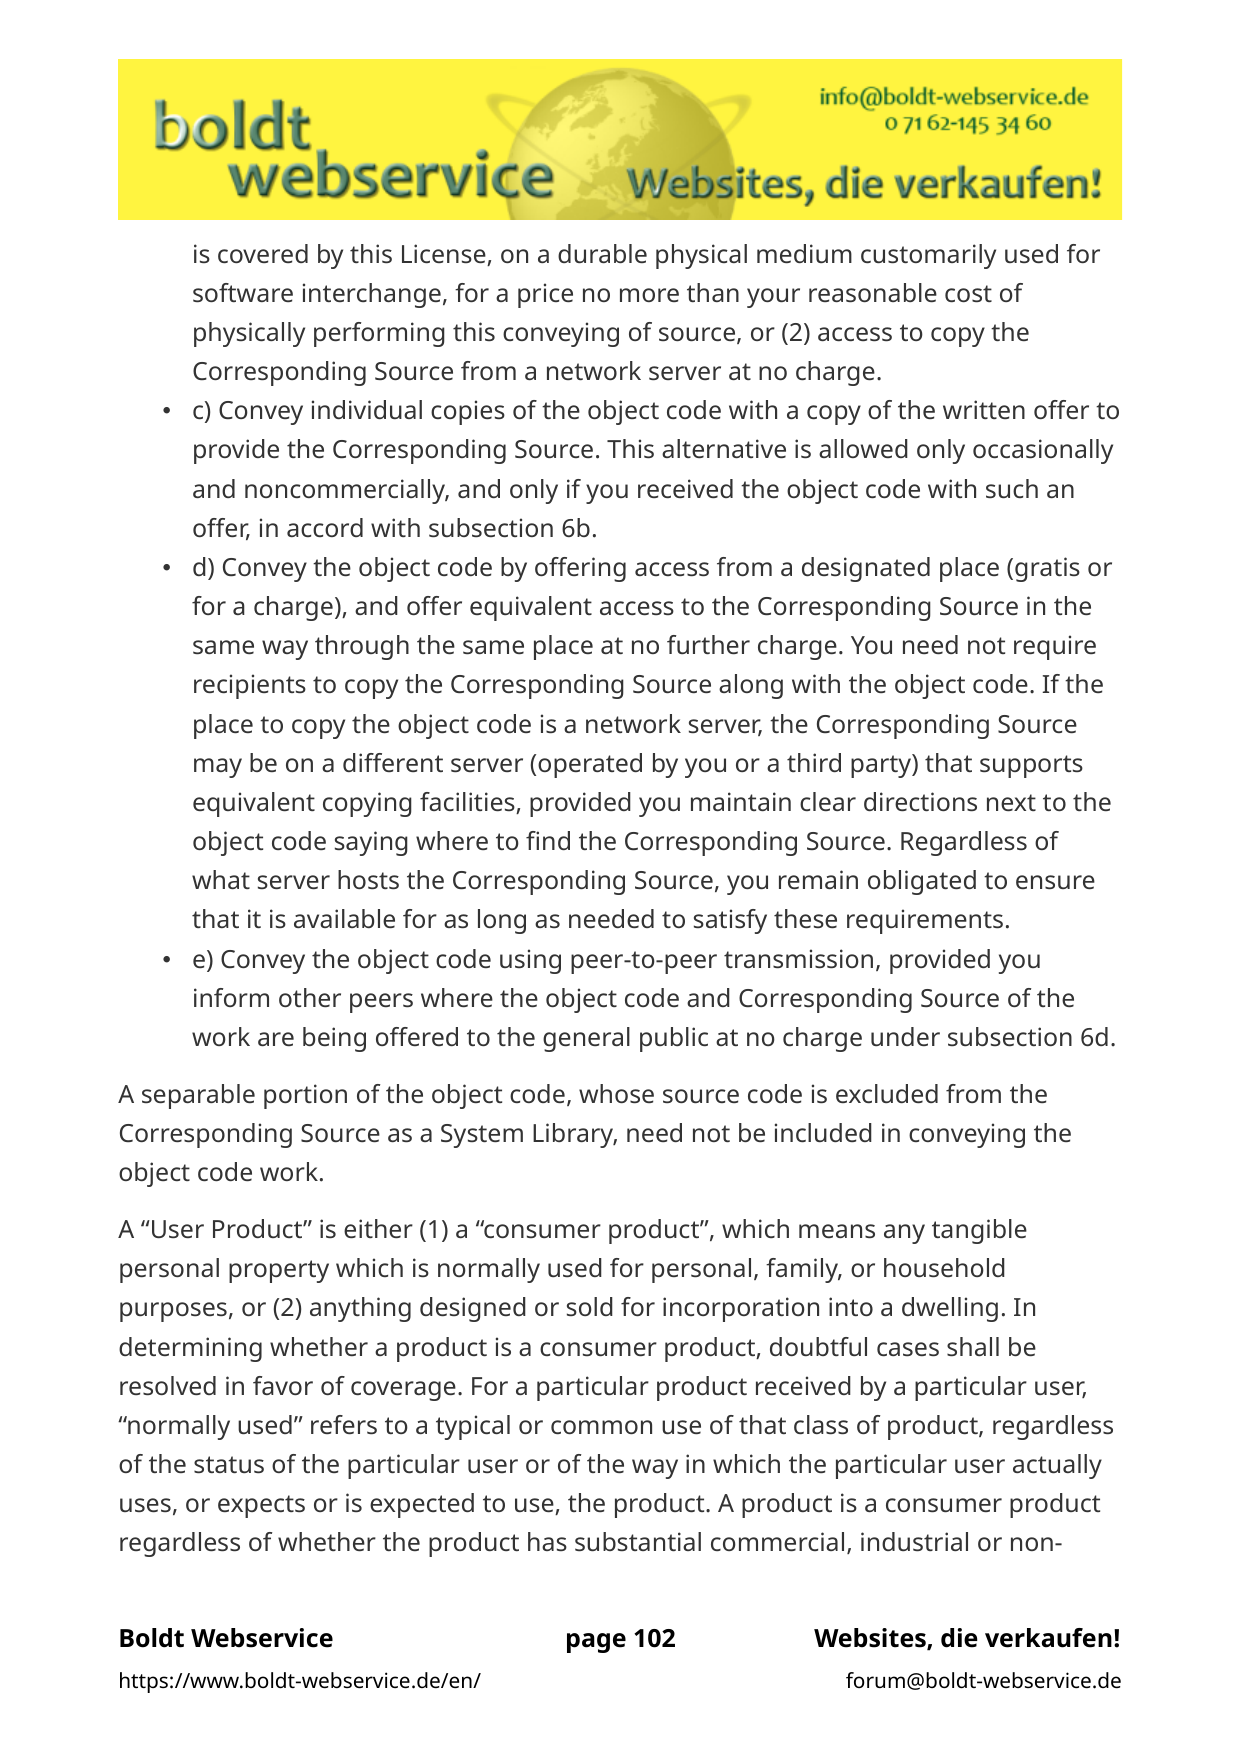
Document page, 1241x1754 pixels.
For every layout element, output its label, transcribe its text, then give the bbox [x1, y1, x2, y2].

text A “User Product” is either (1) a “consumer product”, which means any tangible personal property which is normally used for personal, family, or household purposes, or (2) anything designed or sold for incorporation into a dwelling. In determining whether a product is a consumer product, doubtful cases shall be resolved in favor of coverage. For a particular product received by a particular user, “normally used” refers to a typical or common use of that class of product, regardless of the status of the particular user or of the way in which the particular user actually uses, or expects or is expected to use, the product. A product is a consumer product regardless of whether the product has substantial commercial, industrial or non- [118, 1212, 1122, 1559]
text A separable portion of the object code, whose source code is excluded from the Corresponding Source as a System Library, need not be included in conveying the object code work. [118, 1076, 1122, 1189]
picture [118, 59, 1123, 220]
list d) Convey the object code by offering access from a designated place (gratis or for a charge), and offer equivalent access to the Corresponding Source in the same way through the same place at no further charge. You need not require recipients to copy the Corresponding Source along with the object code. If the place to copy the object code is a network server, the Corresponding Source may be on a different server (operated by you or a third party) that supports equivalent copying facilities, provided you maintain clear directions next to the object code saying where to find the Corresponding Source. Regardless of what server hosts the Corresponding Source, you remain obligated to ensure that it is available for as long as needed to satisfy these requirements. [162, 549, 1122, 936]
list c) Convey individual copies of the object code with a copy of the written offer to provide the Corresponding Source. This alternative is allowed only occasionally and noncommercially, and only if you received the object code with such an offer, in accord with subsection 6b. [162, 393, 1122, 544]
list e) Convey the object code using peer-to-peer transmission, provided you inform other peers where the object code and Corresponding Source of the work are being offered to the general public at no charge under subsection 6d. [162, 941, 1122, 1054]
list is covered by this License, on a durable physical medium customarily used for software interchange, for a price no more than your reasonable cost of physically performing this conveying of source, or (2) access to copy the Corresponding Source from a network server at no charge. [162, 236, 1122, 388]
